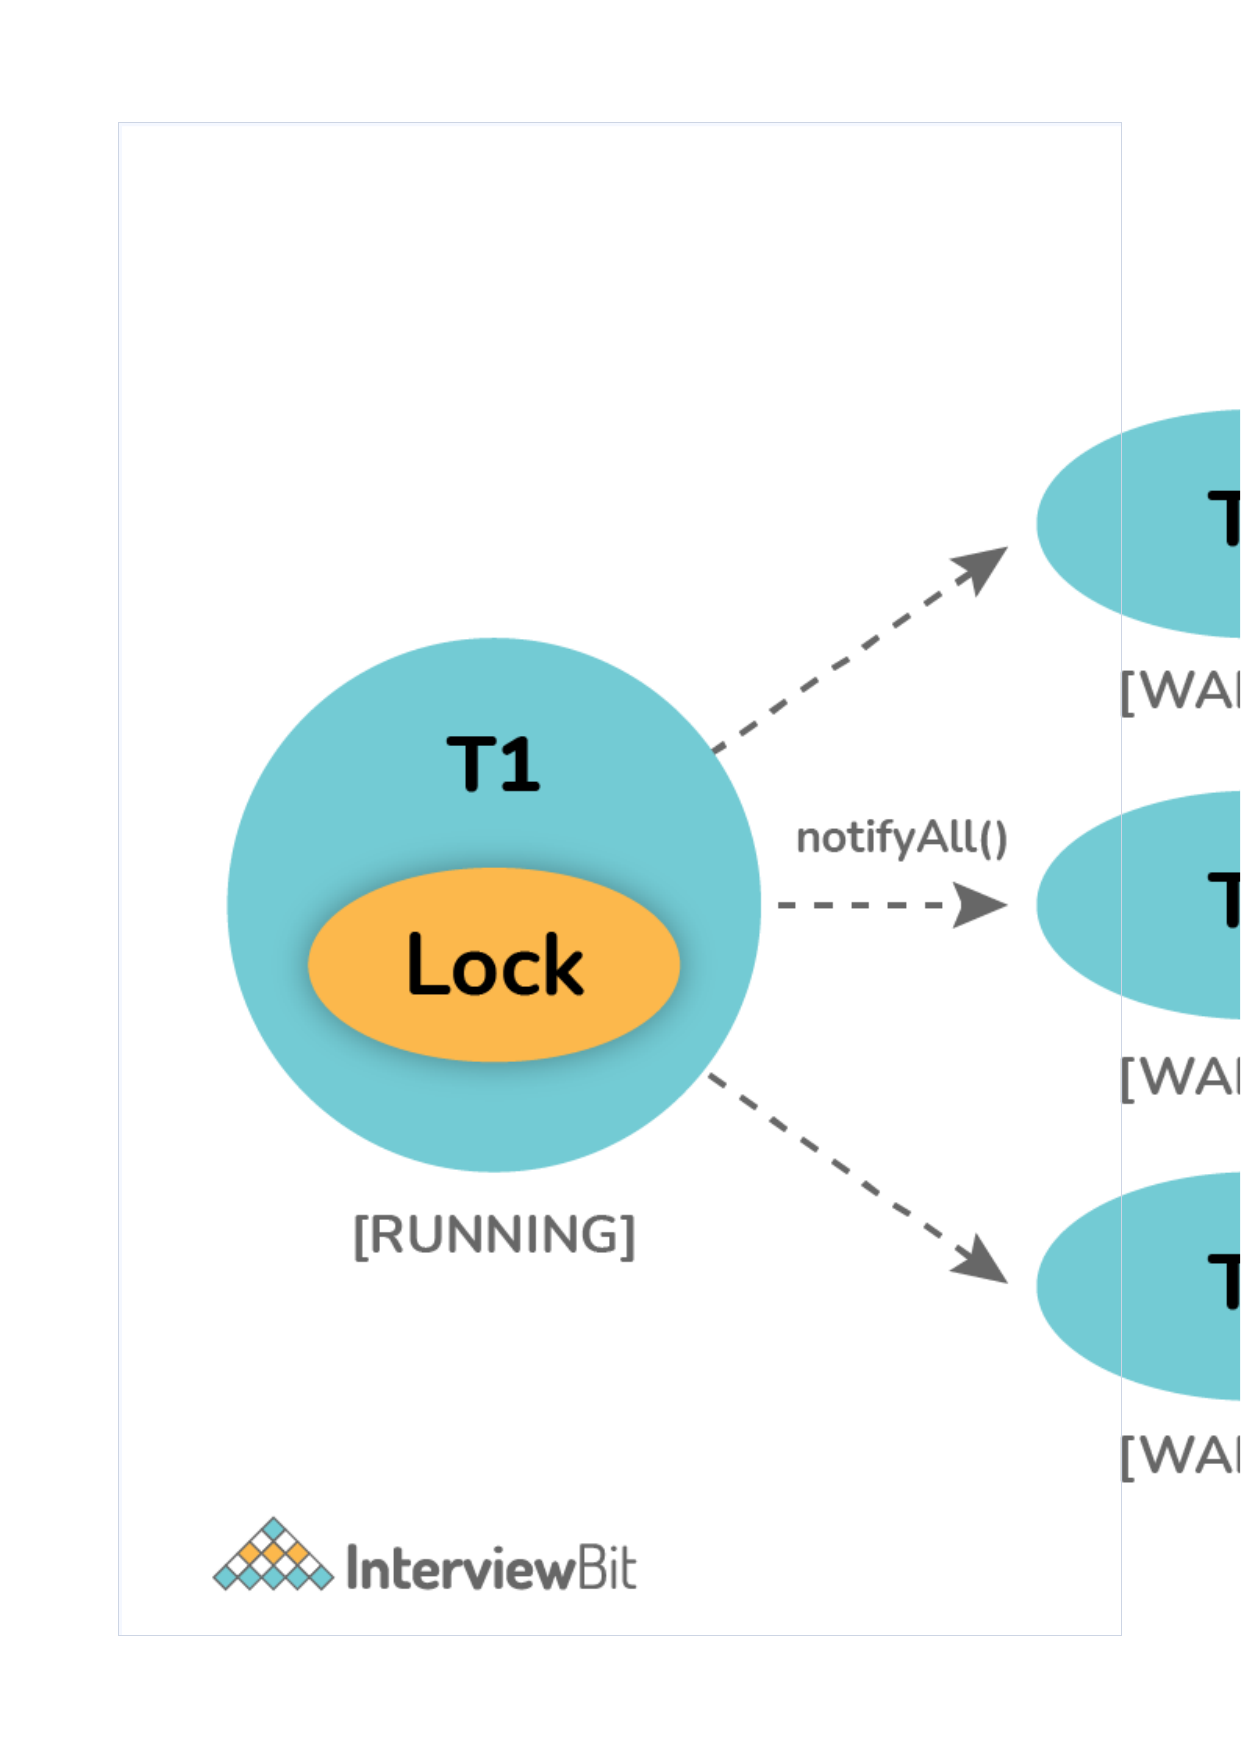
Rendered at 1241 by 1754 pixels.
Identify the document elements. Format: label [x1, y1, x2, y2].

picture [1122, 126, 1241, 1636]
picture [122, 126, 1121, 1635]
